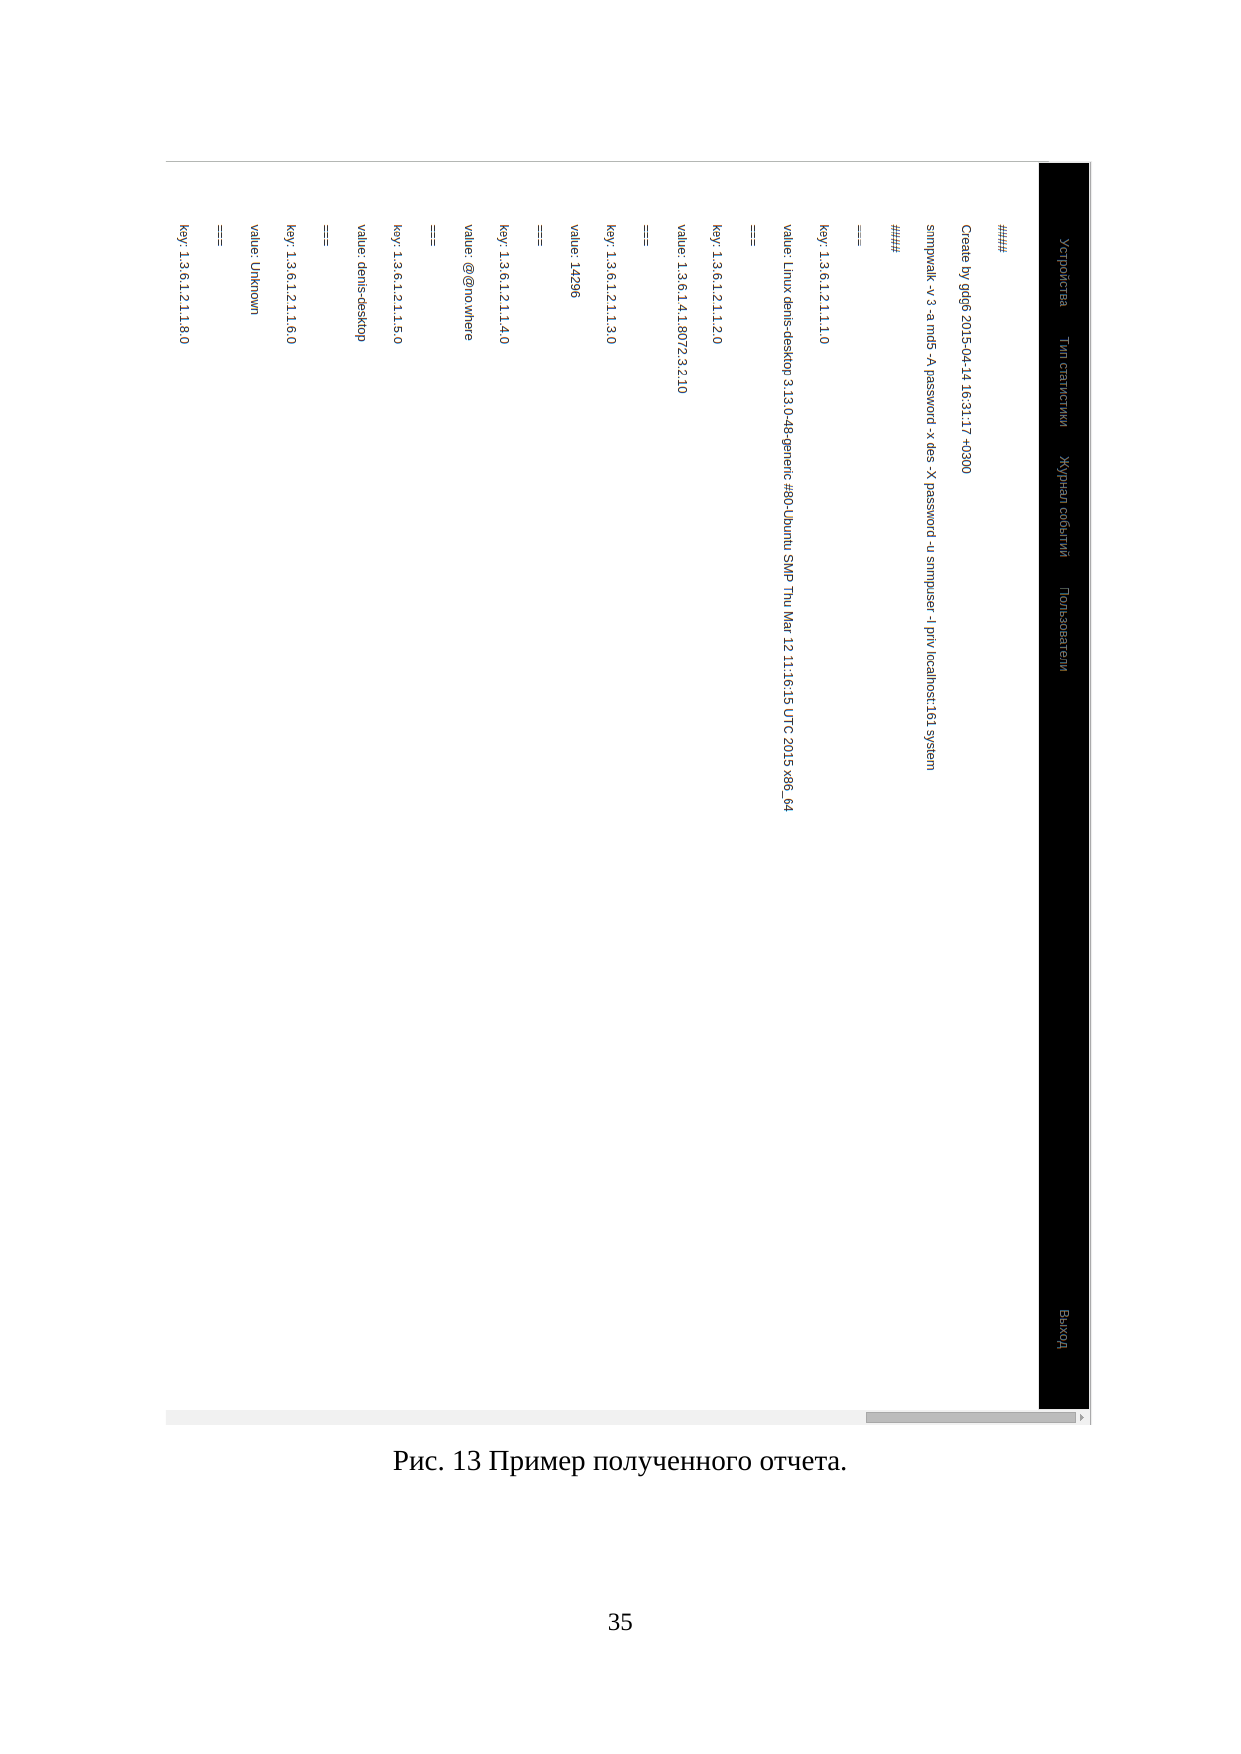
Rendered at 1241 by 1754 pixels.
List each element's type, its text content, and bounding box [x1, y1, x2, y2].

picture [165, 161, 1093, 1443]
text Рис. 13 Пример полученного отчета. [118, 1233, 1122, 1476]
